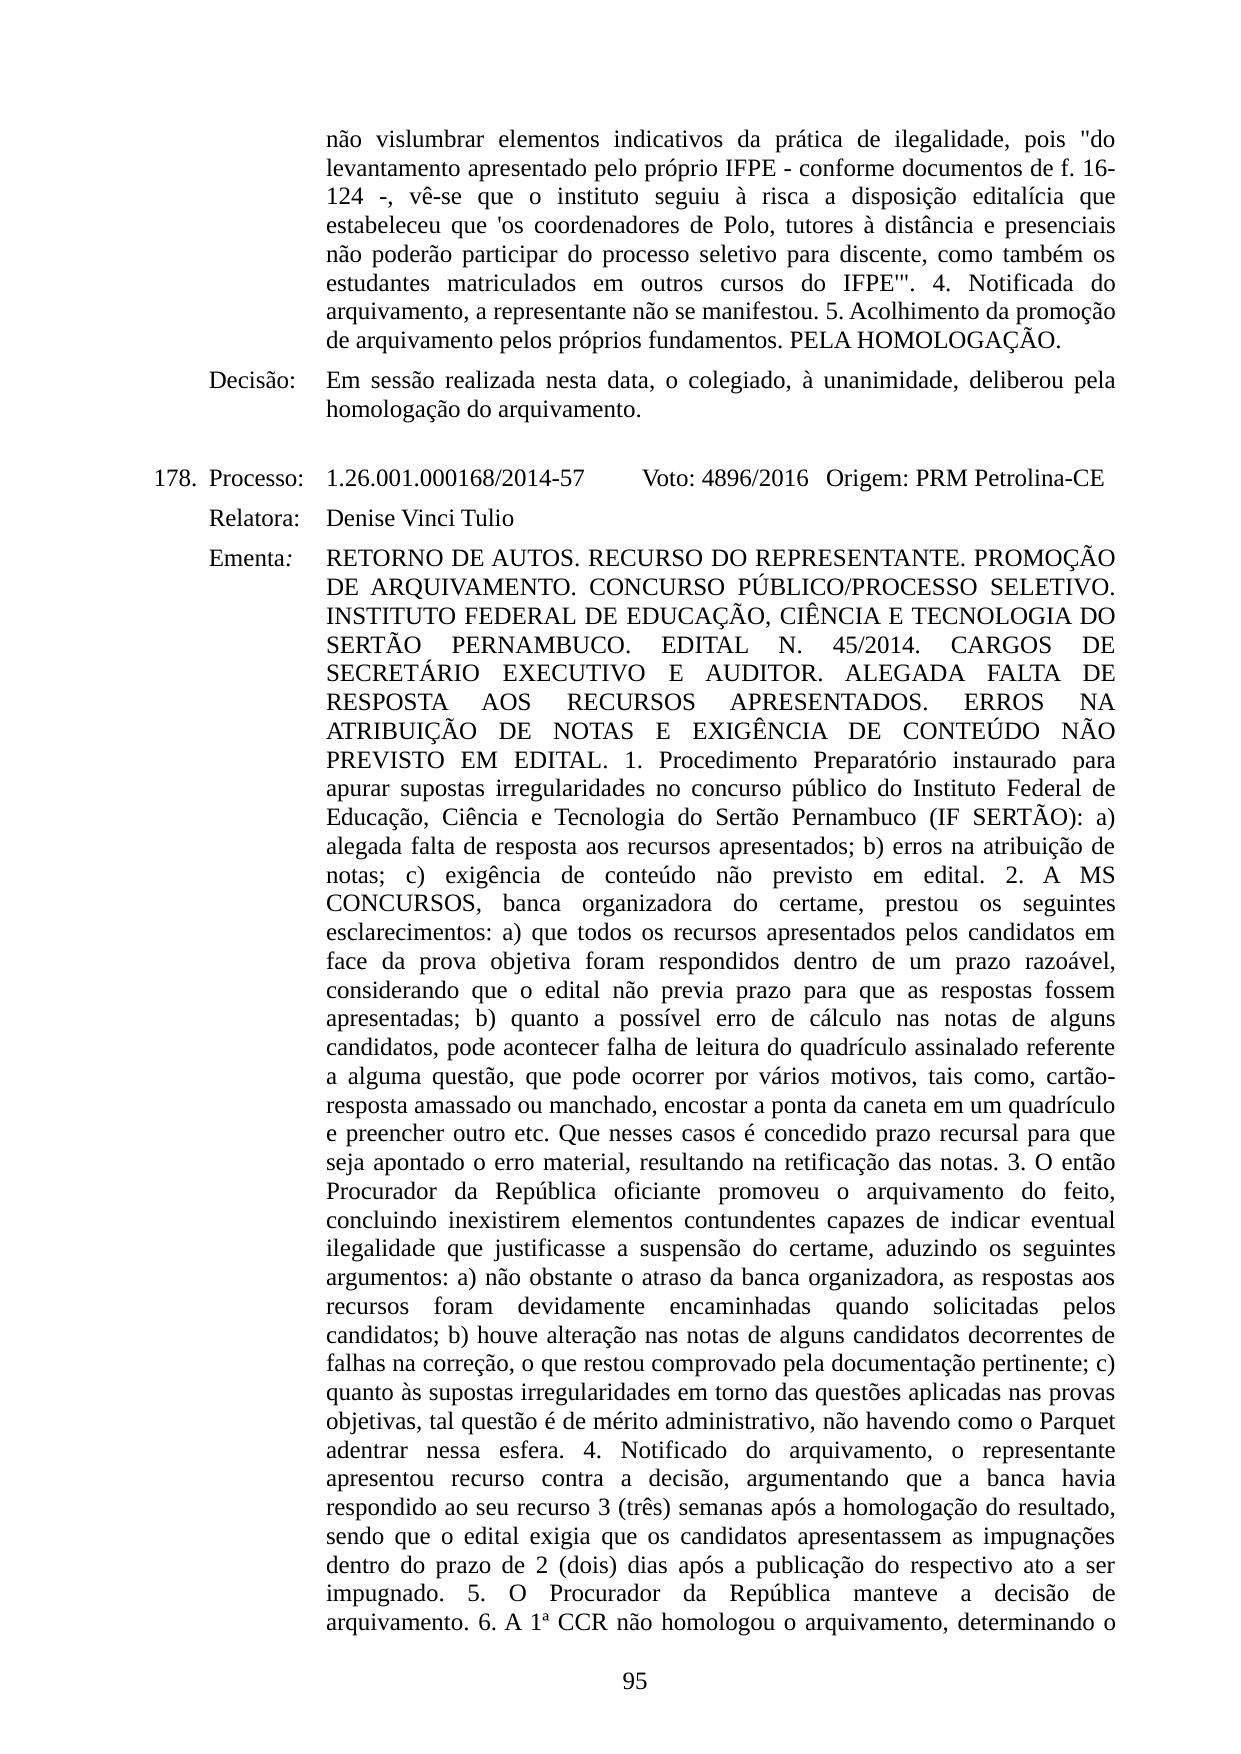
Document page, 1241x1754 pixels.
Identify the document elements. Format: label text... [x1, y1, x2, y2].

table_cell [203, 118, 320, 359]
table_cell não vislumbrar elementos indicativos da prática de ilegalidade, pois "do levantamento apresentado pelo próprio IFPE - conforme documentos de f. 16-124 -, vê-se que o instituto seguiu à risca a disposição editalícia que estabeleceu que 'os coordenadores de Polo, tutores à distância e presenciais não poderão participar do processo seletivo para discente, como também os estudantes matriculados em outros cursos do IFPE'". 4. Notificada do arquivamento, a representante não se manifestou. 5. Acolhimento da promoção de arquivamento pelos próprios fundamentos. PELA HOMOLOGAÇÃO. [320, 118, 1122, 359]
table_cell Em sessão realizada nesta data, o colegiado, à unanimidade, deliberou pela homologação do arquivamento. [320, 360, 1122, 428]
table_cell Ementa: [203, 538, 320, 1642]
table_cell [148, 360, 203, 428]
table_cell [148, 118, 203, 359]
table_header 1.26.001.000168/2014-57 [320, 457, 636, 497]
table_cell RETORNO DE AUTOS. RECURSO DO REPRESENTANTE. PROMOÇÃO DE ARQUIVAMENTO. CONCURSO PÚBLICO/PROCESSO SELETIVO. INSTITUTO FEDERAL DE EDUCAÇÃO, CIÊNCIA E TECNOLOGIA DO SERTÃO PERNAMBUCO. EDITAL N. 45/2014. CARGOS DE SECRETÁRIO EXECUTIVO E AUDITOR. ALEGADA FALTA DE RESPOSTA AOS RECURSOS APRESENTADOS. ERROS NA ATRIBUIÇÃO DE NOTAS E EXIGÊNCIA DE CONTEÚDO NÃO PREVISTO EM EDITAL. 1. Procedimento Preparatório instaurado para apurar supostas irregularidades no concurso público do Instituto Federal de Educação, Ciência e Tecnologia do Sertão Pernambuco (IF SERTÃO): a) alegada falta de resposta aos recursos apresentados; b) erros na atribuição de notas; c) exigência de conteúdo não previsto em edital. 2. A MS CONCURSOS, banca organizadora do certame, prestou os seguintes esclarecimentos: a) que todos os recursos apresentados pelos candidatos em face da prova objetiva foram respondidos dentro de um prazo razoável, considerando que o edital não previa prazo para que as respostas fossem apresentadas; b) quanto a possível erro de cálculo nas notas de alguns candidatos, pode acontecer falha de leitura do quadrículo assinalado referente a alguma questão, que pode ocorrer por vários motivos, tais como, cartão-resposta amassado ou manchado, encostar a ponta da caneta em um quadrículo e preencher outro etc. Que nesses casos é concedido prazo recursal para que seja apontado o erro material, resultando na retificação das notas. 3. O então Procurador da República oficiante promoveu o arquivamento do feito, concluindo inexistirem elementos contundentes capazes de indicar eventual ilegalidade que justificasse a suspensão do certame, aduzindo os seguintes argumentos: a) não obstante o atraso da banca organizadora, as respostas aos recursos foram devidamente encaminhadas quando solicitadas pelos candidatos; b) houve alteração nas notas de alguns candidatos decorrentes de falhas na correção, o que restou comprovado pela documentação pertinente; c) quanto às supostas irregularidades em torno das questões aplicadas nas provas objetivas, tal questão é de mérito administrativo, não havendo como o Parquet adentrar nessa esfera. 4. Notificado do arquivamento, o representante apresentou recurso contra a decisão, argumentando que a banca havia respondido ao seu recurso 3 (três) semanas após a homologação do resultado, sendo que o edital exigia que os candidatos apresentassem as impugnações dentro do prazo de 2 (dois) dias após a publicação do respectivo ato a ser impugnado. 5. O Procurador da República manteve a decisão de arquivamento. 6. A 1ª CCR não homologou o arquivamento, determinando o [320, 538, 1122, 1642]
table_cell Denise Vinci Tulio [320, 498, 1122, 538]
table_cell Decisão: [203, 360, 320, 428]
table_cell Relatora: [203, 498, 320, 538]
table_cell [148, 498, 203, 538]
table_header Origem: PRM Petrolina-CE [820, 457, 1122, 497]
table_header 178. [148, 457, 203, 497]
table_header Voto: 4896/2016 [636, 457, 820, 497]
table_header Processo: [203, 457, 320, 497]
table_cell [148, 538, 203, 1642]
